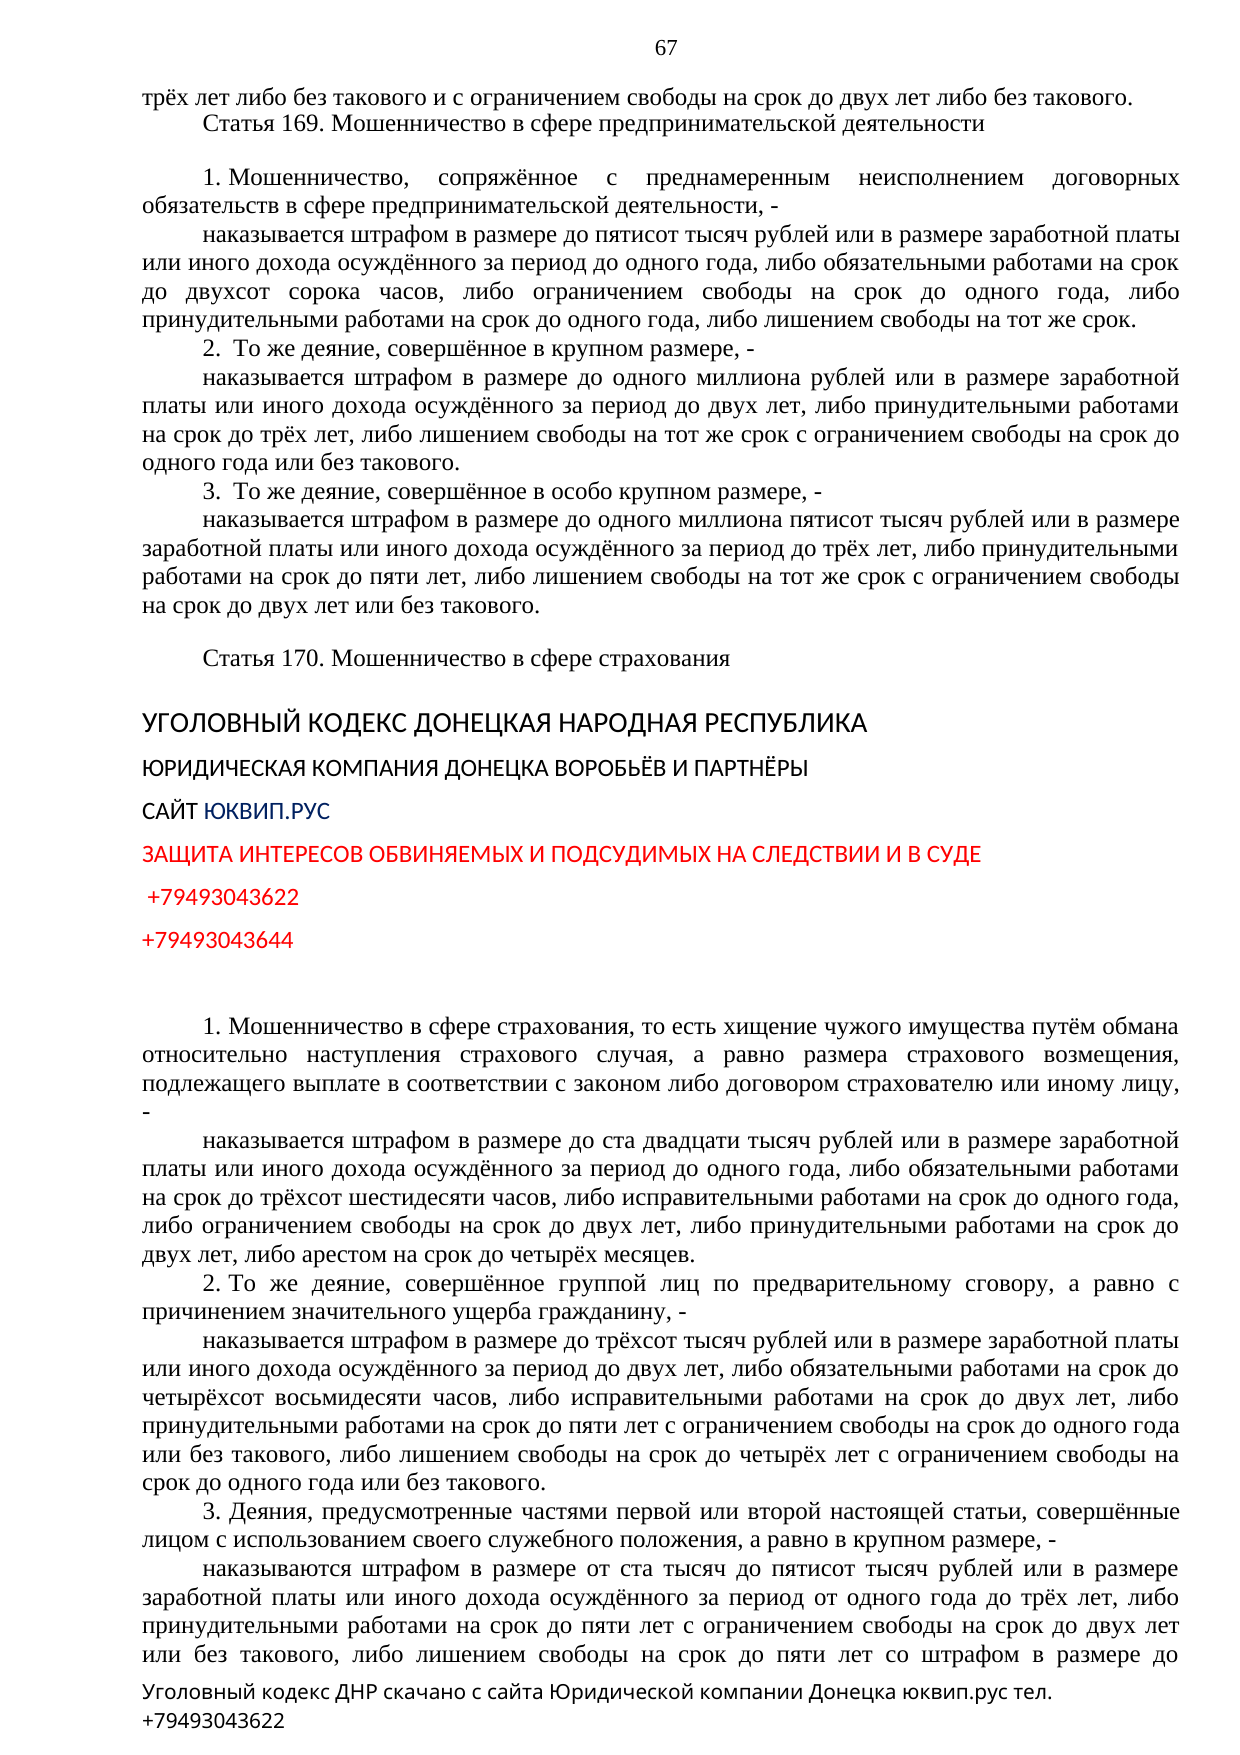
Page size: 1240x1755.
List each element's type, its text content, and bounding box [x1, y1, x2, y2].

list Деяния, предусмотренные частями первой или второй настоящей статьи, совершённые лицом с использованием своего служебного положения, а равно в крупном размере, - [142, 1497, 1181, 1554]
list То же деяние, совершённое в крупном размере, - [142, 334, 1181, 362]
text +79493043644 [142, 924, 1181, 954]
text Статья 169. Мошенничество в сфере предпринимательской деятельности [142, 111, 1181, 136]
text наказываются штрафом в размере от ста тысяч до пятисот тысяч рублей или в размере заработной платы или иного дохода осуждённого за период от одного года до трёх лет, либо принудительными работами на срок до пяти лет с ограничением свободы на срок до двух лет или без такового, либо лишением свободы на срок до пяти лет со штрафом в размере до [142, 1554, 1181, 1668]
text +79493043622 [142, 881, 1181, 911]
text трёх лет либо без такового и с ограничением свободы на срок до двух лет либо без такового. [142, 83, 1181, 111]
text Юридическая компания Донецка ВОРОбьёв и партнёры [142, 752, 1181, 782]
list Мошенничество, сопряжённое с преднамеренным неисполнением договорных обязательств в сфере предпринимательской деятельности, - [142, 162, 1181, 219]
text наказывается штрафом в размере до пятисот тысяч рублей или в размере заработной платы или иного дохода осуждённого за период до одного года, либо обязательными работами на срок до двухсот сорока часов, либо ограничением свободы на срок до одного года, либо принудительными работами на срок до одного года, либо лишением свободы на тот же срок. [142, 219, 1181, 334]
text наказывается штрафом в размере до одного миллиона пятисот тысяч рублей или в размере заработной платы или иного дохода осуждённого за период до трёх лет, либо принудительными работами на срок до пяти лет, либо лишением свободы на тот же срок с ограничением свободы на срок до двух лет или без такового. [142, 505, 1181, 619]
text Статья 170. Мошенничество в сфере страхования [142, 647, 1181, 672]
text наказывается штрафом в размере до трёхсот тысяч рублей или в размере заработной платы или иного дохода осуждённого за период до двух лет, либо обязательными работами на срок до четырёхсот восьмидесяти часов, либо исправительными работами на срок до двух лет, либо принудительными работами на срок до пяти лет с ограничением свободы на срок до одного года или без такового, либо лишением свободы на срок до четырёх лет с ограничением свободы на срок до одного года или без такового. [142, 1325, 1181, 1497]
text наказывается штрафом в размере до ста двадцати тысяч рублей или в размере заработной платы или иного дохода осуждённого за период до одного года, либо обязательными работами на срок до трёхсот шестидесяти часов, либо исправительными работами на срок до одного года, либо ограничением свободы на срок до двух лет, либо принудительными работами на срок до двух лет, либо арестом на срок до четырёх месяцев. [142, 1126, 1181, 1268]
list То же деяние, совершённое группой лиц по предварительному сговору, а равно с причинением значительного ущерба гражданину, - [142, 1268, 1181, 1325]
text Уголовный кодекс Донецкая народная республика [142, 704, 1181, 739]
list То же деяние, совершённое в особо крупном размере, - [142, 476, 1181, 505]
text наказывается штрафом в размере до одного миллиона рублей или в размере заработной платы или иного дохода осуждённого за период до двух лет, либо принудительными работами на срок до трёх лет, либо лишением свободы на тот же срок с ограничением свободы на срок до одного года или без такового. [142, 362, 1181, 476]
list Мошенничество в сфере страхования, то есть хищение чужого имущества путём обмана относительно наступления страхового случая, а равно размера страхового возмещения, подлежащего выплате в соответствии с законом либо договором страхователю или иному лицу, - [142, 1011, 1181, 1126]
text сайт ЮКВИП.рУС [142, 795, 1181, 825]
text Защита интересов обвиняемых и подсудимых на сЛедстВии и в суде [142, 838, 1181, 868]
